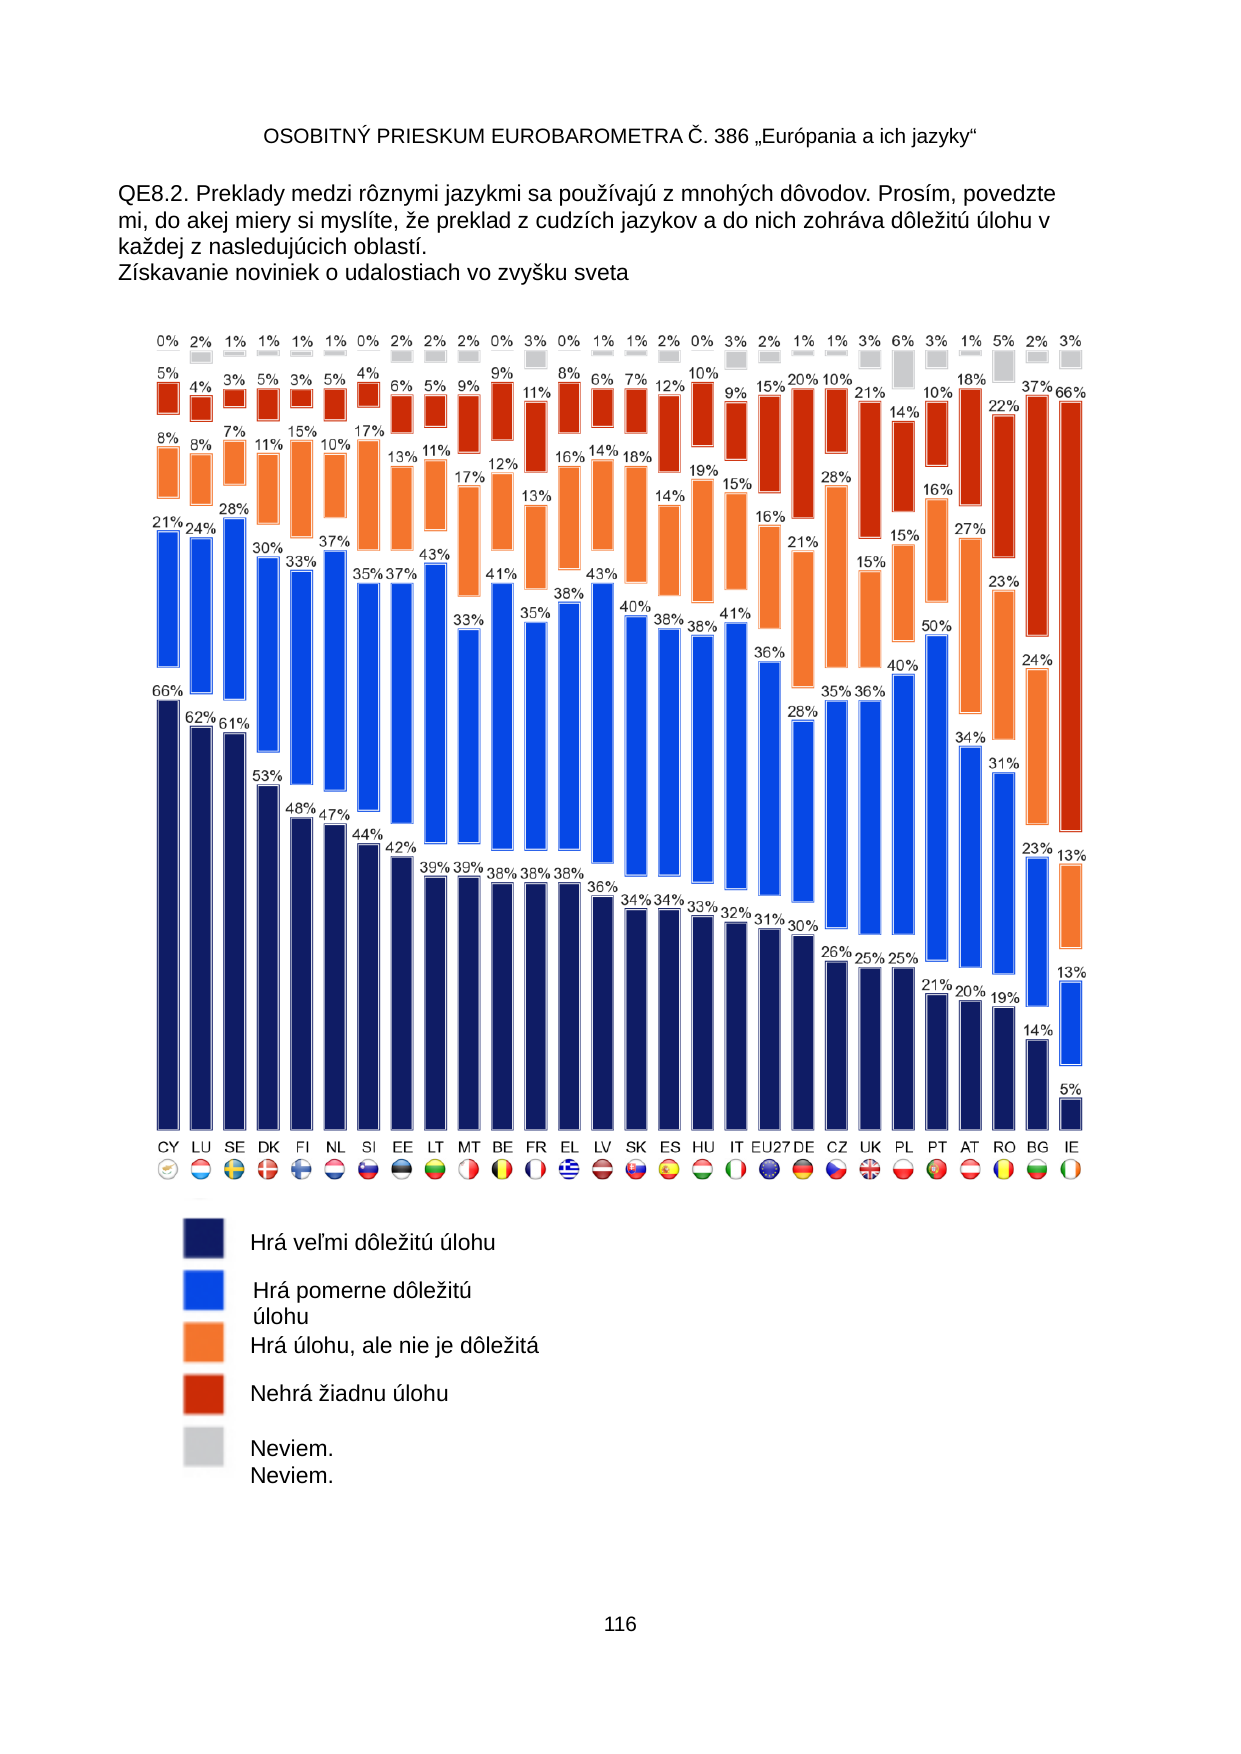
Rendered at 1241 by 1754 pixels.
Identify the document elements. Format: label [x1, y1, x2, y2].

picture [146, 1198, 236, 1482]
picture [136, 328, 1108, 1185]
